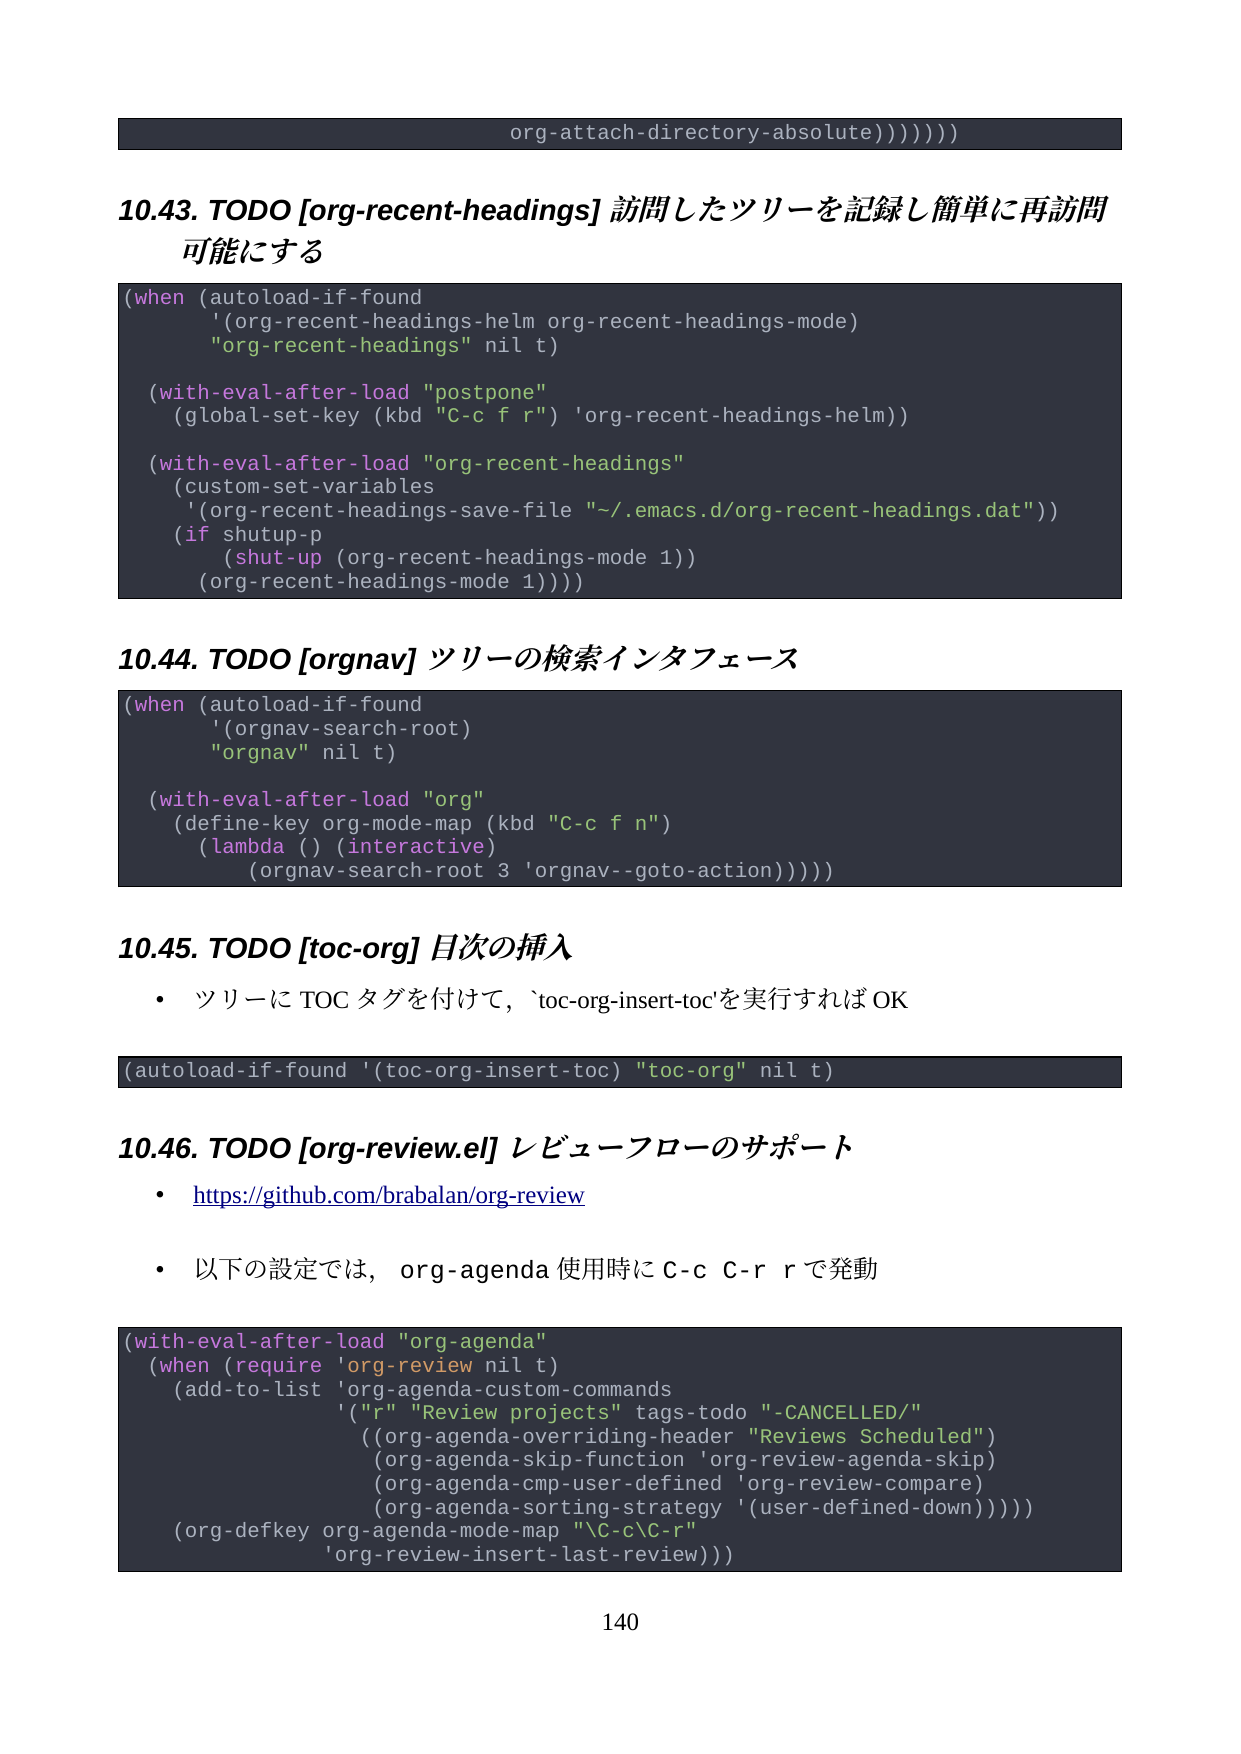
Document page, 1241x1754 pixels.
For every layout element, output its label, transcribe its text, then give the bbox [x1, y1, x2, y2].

text ((org-agenda-overriding-header "Reviews Scheduled") [119, 1422, 1121, 1446]
subtitle TODO [org-recent-headings] 訪問したツリーを記録し簡単に再訪問可能にする [118, 187, 1122, 271]
text (autoload-if-found '(toc-org-insert-toc) "toc-org" nil t) [119, 1058, 1121, 1087]
text org-attach-directory-absolute))))))) [119, 119, 1121, 149]
text '(org-recent-headings-helm org-recent-headings-mode) [119, 307, 1121, 331]
text '("r" "Review projects" tags-todo "-CANCELLED/" [119, 1398, 1121, 1422]
text "orgnav" nil t) [119, 738, 1121, 761]
text "org-recent-headings" nil t) [119, 331, 1121, 354]
text 'org-review-insert-last-review))) [119, 1540, 1121, 1571]
text (org-agenda-sorting-strategy '(user-defined-down))))) [119, 1493, 1121, 1516]
text '(orgnav-search-root) [119, 714, 1121, 738]
list ツリーに TOC タグを付けて，`toc-org-insert-toc'を実行すればOK [156, 979, 1122, 1044]
text (add-to-list 'org-agenda-custom-commands [119, 1374, 1121, 1398]
text (when (autoload-if-found [119, 691, 1121, 714]
text (lambda () (interactive) [119, 832, 1121, 856]
subtitle TODO [orgnav] ツリーの検索インタフェース [118, 636, 1122, 678]
text (with-eval-after-load "org-agenda" [119, 1328, 1121, 1351]
text (with-eval-after-load "postpone" [119, 378, 1121, 402]
text (org-agenda-cmp-user-defined 'org-review-compare) [119, 1469, 1121, 1493]
text (with-eval-after-load "org" [119, 785, 1121, 809]
text (org-defkey org-agenda-mode-map "\C-c\C-r" [119, 1516, 1121, 1540]
text (global-set-key (kbd "C-c f r") 'org-recent-headings-helm)) [119, 402, 1121, 425]
text (if shutup-p [119, 520, 1121, 543]
text (org-recent-headings-mode 1)))) [119, 567, 1121, 598]
list 以下の設定では， org-agenda 使用時に C-c C-r r で発動 [156, 1250, 1122, 1315]
text '(org-recent-headings-save-file "~/.emacs.d/org-recent-headings.dat")) [119, 496, 1121, 520]
text (when (autoload-if-found [119, 284, 1121, 307]
text (custom-set-variables [119, 472, 1121, 496]
text (org-agenda-skip-function 'org-review-agenda-skip) [119, 1446, 1121, 1469]
text (shut-up (org-recent-headings-mode 1)) [119, 543, 1121, 567]
text (define-key org-mode-map (kbd "C-c f n") [119, 809, 1121, 832]
text (when (require 'org-review nil t) [119, 1351, 1121, 1374]
text (orgnav-search-root 3 'orgnav--goto-action))))) [119, 856, 1121, 886]
subtitle TODO [org-review.el] レビューフローのサポート [118, 1125, 1122, 1167]
list https://github.com/brabalan/org-review [156, 1180, 1122, 1237]
subtitle TODO [toc-org] 目次の挿入 [118, 925, 1122, 967]
text (with-eval-after-load "org-recent-headings" [119, 449, 1121, 472]
